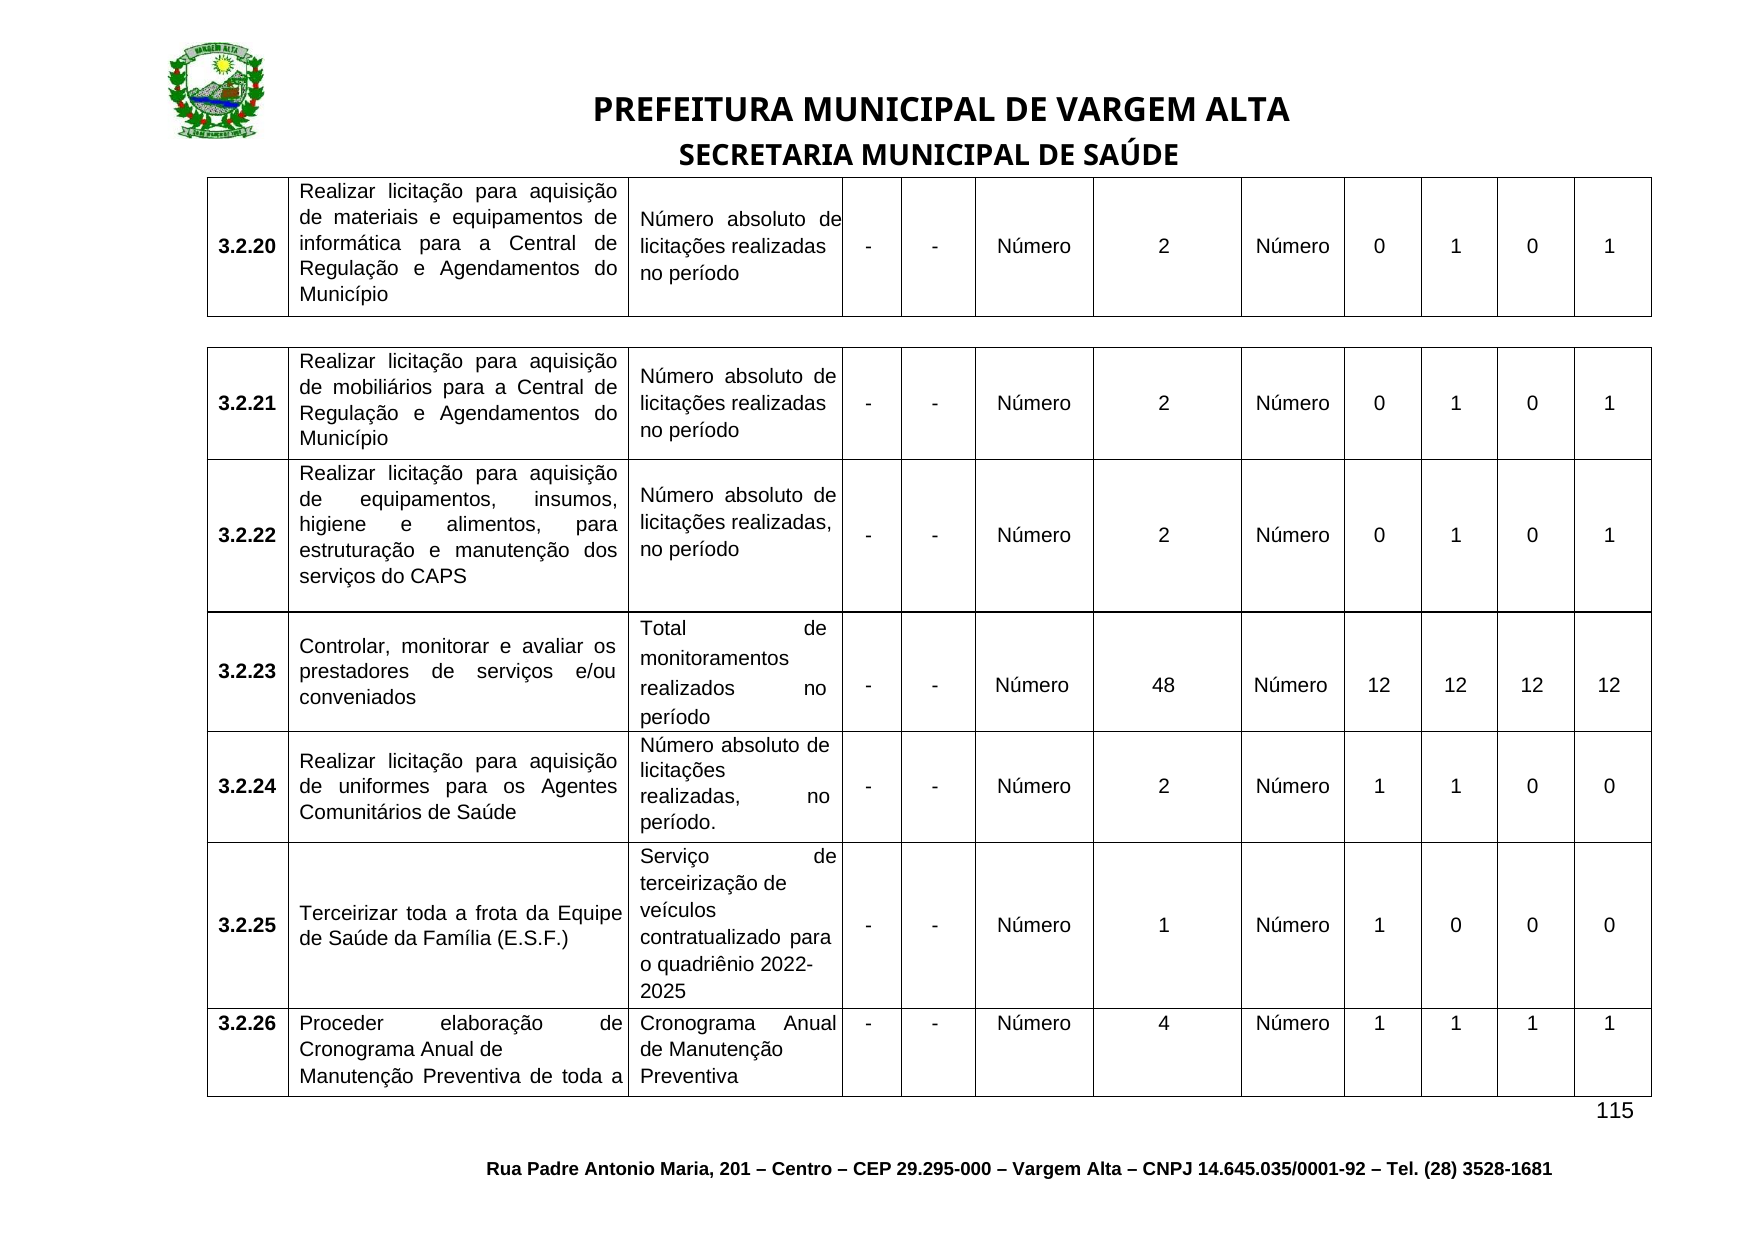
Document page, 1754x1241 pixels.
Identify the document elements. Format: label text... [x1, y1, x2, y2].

table_cell Número [1242, 1009, 1344, 1096]
table_cell Número [976, 1009, 1093, 1096]
table_cell 3.2.25 [208, 843, 288, 1008]
table_cell 1 [1345, 1009, 1421, 1096]
table_cell Número [976, 460, 1093, 611]
table_cell - [843, 178, 901, 316]
table_cell 3.2.26 [208, 1009, 288, 1096]
table_cell Número absoluto de licitações realizadas, no período. [629, 732, 842, 842]
table_cell 0 [1345, 460, 1421, 611]
table_header 3.2.21 [208, 348, 288, 459]
table_cell Número absoluto de licitações realizadas no período [629, 178, 842, 316]
table_cell Número [1242, 843, 1344, 1008]
table_cell Número [1242, 460, 1344, 611]
table_header 2 [1094, 348, 1241, 459]
table_cell - [902, 732, 975, 842]
table_cell - [902, 460, 975, 611]
table_header Número [976, 348, 1093, 459]
table_cell - [902, 613, 975, 731]
table_cell 1 [1422, 1009, 1497, 1096]
table_cell Realizar licitação para aquisição de materiais e equipamentos de informática para a Central de Regulação e Agendamentos do Município [289, 178, 628, 316]
table_cell 1 [1575, 1009, 1651, 1096]
table_cell Realizar licitação para aquisição de equipamentos, insumos, higiene e alimentos, para estruturação e manutenção dos serviços do CAPS [289, 460, 628, 611]
table_cell - [902, 178, 975, 316]
table_cell Total de monitoramentos realizados no período [629, 613, 842, 731]
table_cell 4 [1094, 1009, 1241, 1096]
table_cell - [843, 732, 901, 842]
table_cell 1 [1422, 178, 1497, 316]
table_cell Número absoluto de licitações realizadas, no período [629, 460, 842, 611]
table_cell Número [976, 613, 1093, 731]
table_header - [902, 348, 975, 459]
table_cell Número [1242, 732, 1344, 842]
table_cell 3.2.24 [208, 732, 288, 842]
table_cell 1 [1345, 843, 1421, 1008]
table_cell - [902, 1009, 975, 1096]
table_cell 2 [1094, 460, 1241, 611]
table_cell 2 [1094, 732, 1241, 842]
table_cell Número [976, 178, 1093, 316]
table_cell 0 [1498, 843, 1574, 1008]
table_cell Número [1242, 613, 1344, 731]
table_cell 1 [1345, 732, 1421, 842]
table_cell 0 [1498, 732, 1574, 842]
table_cell 12 [1345, 613, 1421, 731]
table_cell 12 [1575, 613, 1651, 731]
table_cell Serviço de terceirização de veículos contratualizado para o quadriênio 2022- 2025 [629, 843, 842, 1008]
table_cell 1 [1498, 1009, 1574, 1096]
table_cell 3.2.20 [208, 178, 288, 316]
table_header - [843, 348, 901, 459]
table_header 1 [1575, 348, 1651, 459]
table_cell 0 [1345, 178, 1421, 316]
table_cell - [843, 843, 901, 1008]
table_cell 1 [1575, 460, 1651, 611]
table_cell 0 [1422, 843, 1497, 1008]
table_header 0 [1345, 348, 1421, 459]
table_cell Realizar licitação para aquisição de uniformes para os Agentes Comunitários de Saúde [289, 732, 628, 842]
table_cell 12 [1498, 613, 1574, 731]
table_cell - [902, 843, 975, 1008]
table_cell 0 [1575, 732, 1651, 842]
table_cell 0 [1498, 460, 1574, 611]
table_cell - [843, 460, 901, 611]
table_cell - [843, 1009, 901, 1096]
table_cell 3.2.23 [208, 613, 288, 731]
table_header Realizar licitação para aquisição de mobiliários para a Central de Regulação e Agendamentos do Município [289, 348, 628, 459]
table_cell 12 [1422, 613, 1497, 731]
table_cell Número [1242, 178, 1344, 316]
table_cell 0 [1575, 843, 1651, 1008]
table_cell Controlar, monitorar e avaliar os prestadores de serviços e/ou conveniados [289, 613, 628, 731]
table_cell Cronograma Anual de Manutenção Preventiva [629, 1009, 842, 1096]
table_cell - [843, 613, 901, 731]
table_header Número [1242, 348, 1344, 459]
table_cell 1 [1422, 732, 1497, 842]
table_header Número absoluto de licitações realizadas no período [629, 348, 842, 459]
table_cell 3.2.22 [208, 460, 288, 611]
table_cell 0 [1498, 178, 1574, 316]
table_cell 48 [1094, 613, 1241, 731]
table_cell Número [976, 732, 1093, 842]
table_cell Proceder elaboração de Cronograma Anual de Manutenção Preventiva de toda a [289, 1009, 628, 1096]
table_header 0 [1498, 348, 1574, 459]
table_header 1 [1422, 348, 1497, 459]
table_cell 1 [1575, 178, 1651, 316]
table_cell Terceirizar toda a frota da Equipe de Saúde da Família (E.S.F.) [289, 843, 628, 1008]
table_cell 1 [1094, 843, 1241, 1008]
table_cell Número [976, 843, 1093, 1008]
table_cell 2 [1094, 178, 1241, 316]
table_cell 1 [1422, 460, 1497, 611]
